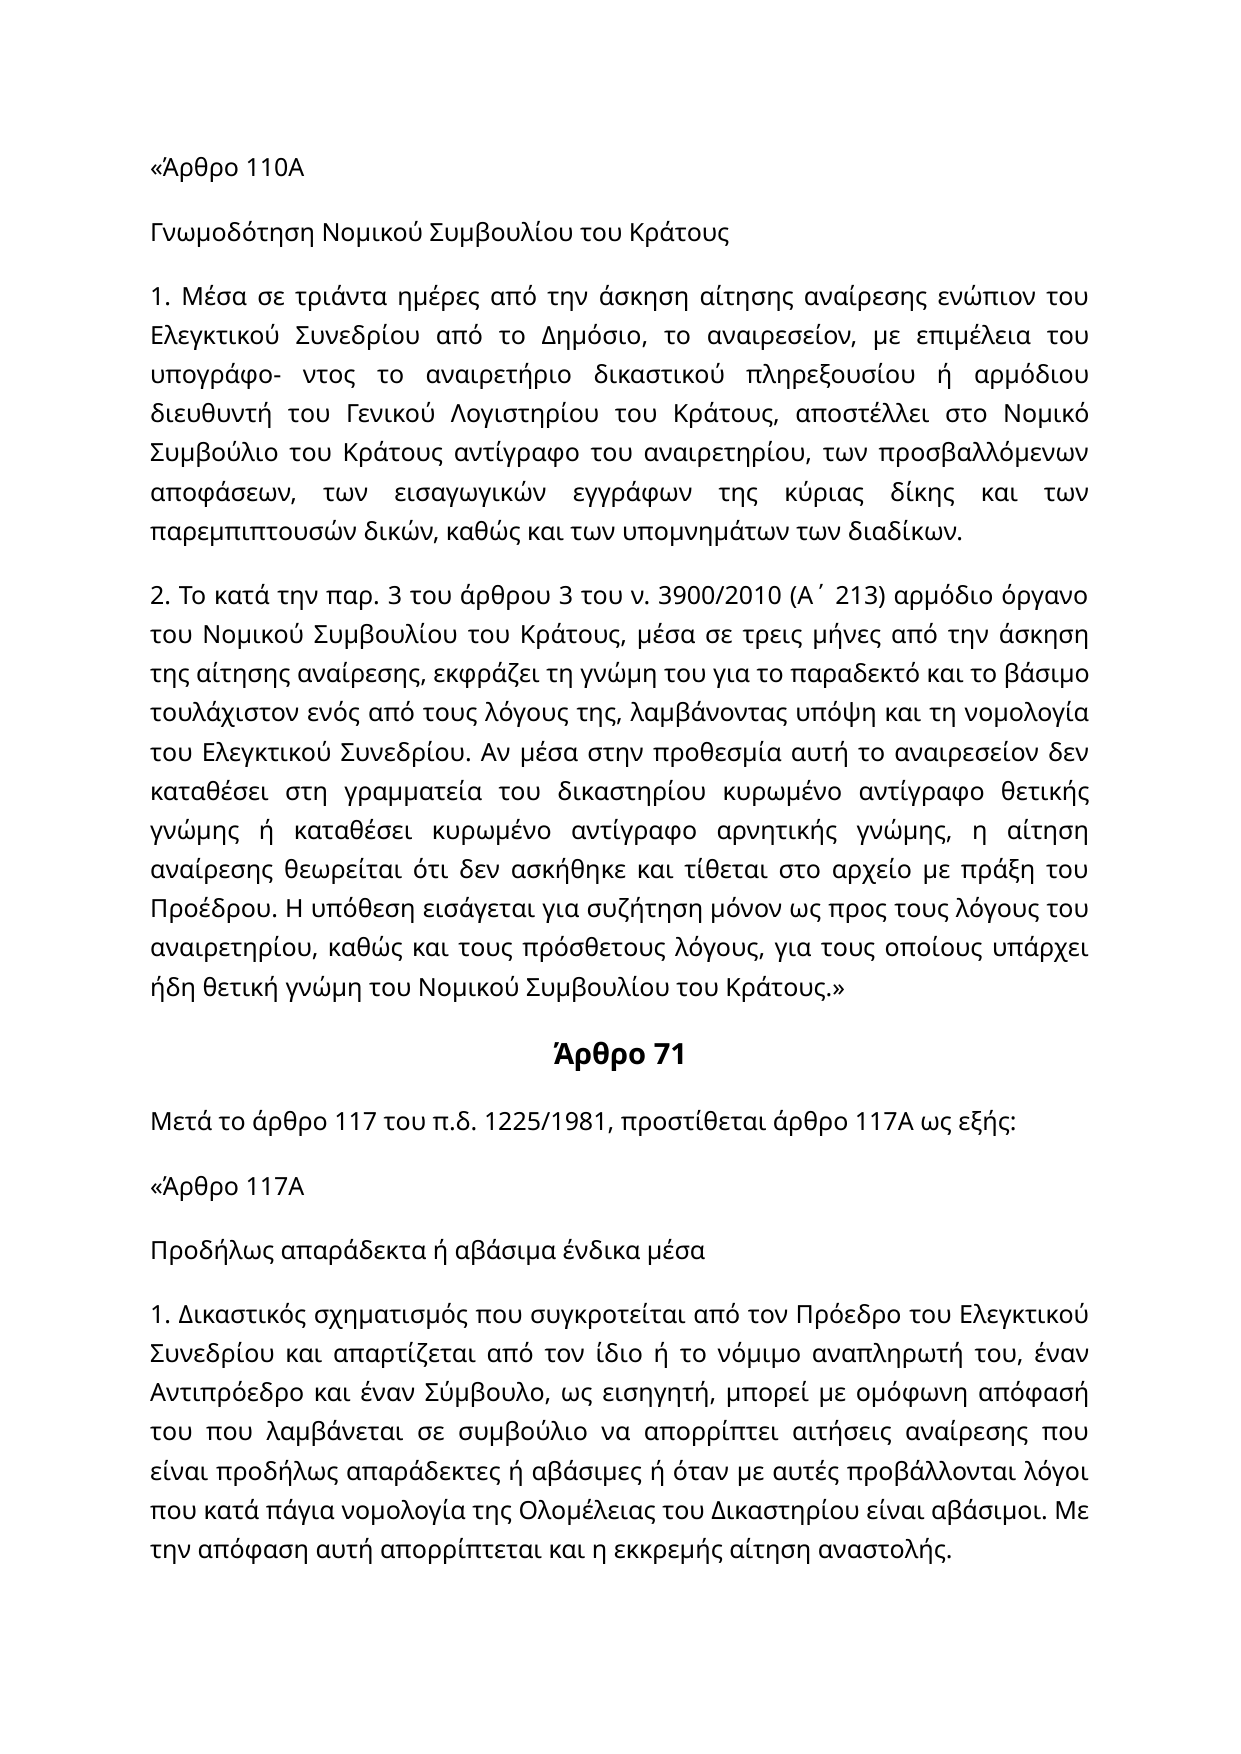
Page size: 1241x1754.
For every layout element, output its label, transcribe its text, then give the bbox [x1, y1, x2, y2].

text Γνωμοδότηση Νομικού Συμβουλίου του Κράτους [150, 214, 1090, 248]
text Προδήλως απαράδεκτα ή αβάσιμα ένδικα μέσα [150, 1232, 1090, 1266]
text «Άρθρο 117Α [150, 1168, 1090, 1202]
text 2. Το κατά την παρ. 3 του άρθρου 3 του ν. 3900/2010 (Α΄ 213) αρμόδιο όργανο του Νομικού Συμβουλίου του Κράτους, μέσα σε τρεις μήνες από την άσκηση της αίτησης αναίρεσης, εκφράζει τη γνώμη του για το παραδεκτό και το βάσιμο τουλάχιστον ενός από τους λόγους της, λαμβάνοντας υπόψη και τη νομολογία του Ελεγκτικού Συνεδρίου. Αν μέσα στην προθεσμία αυτή το αναιρεσείον δεν καταθέσει στη γραμματεία του δικαστηρίου κυρωμένο αντίγραφο θετικής γνώμης ή καταθέσει κυρωμένο αντίγραφο αρνητικής γνώμης, η αίτηση αναίρεσης θεωρείται ότι δεν ασκήθηκε και τίθεται στο αρχείο με πράξη του Προέδρου. Η υπόθεση εισάγεται για συζήτηση μόνον ως προς τους λόγους του αναιρετηρίου, καθώς και τους πρόσθετους λόγους, για τους οποίους υπάρχει ήδη θετική γνώμη του Νομικού Συμβουλίου του Κράτους.» [150, 577, 1090, 1003]
subtitle Άρθρο 71 [150, 1033, 1090, 1073]
text Μετά το άρθρο 117 του π.δ. 1225/1981, προστίθεται άρθρο 117Α ως εξής: [150, 1104, 1090, 1138]
text «Άρθρο 110Α [150, 150, 1090, 184]
text 1. Μέσα σε τριάντα ημέρες από την άσκηση αίτησης αναίρεσης ενώπιον του Ελεγκτικού Συνεδρίου από το Δημόσιο, το αναιρεσείον, με επιμέλεια του υπογράφο- ντος το αναιρετήριο δικαστικού πληρεξουσίου ή αρμόδιου διευθυντή του Γενικού Λογιστηρίου του Κράτους, αποστέλλει στο Νομικό Συμβούλιο του Κράτους αντίγραφο του αναιρετηρίου, των προσβαλλόμενων αποφάσεων, των εισαγωγικών εγγράφων της κύριας δίκης και των παρεμπιπτουσών δικών, καθώς και των υπομνημάτων των διαδίκων. [150, 278, 1090, 547]
text 1. Δικαστικός σχηματισμός που συγκροτείται από τον Πρόεδρο του Ελεγκτικού Συνεδρίου και απαρτίζεται από τον ίδιο ή το νόμιμο αναπληρωτή του, έναν Αντιπρόεδρο και έναν Σύμβουλο, ως εισηγητή, μπορεί με ομόφωνη απόφασή του που λαμβάνεται σε συμβούλιο να απορρίπτει αιτήσεις αναίρεσης που είναι προδήλως απαράδεκτες ή αβάσιμες ή όταν με αυτές προβάλλονται λόγοι που κατά πάγια νομολογία της Ολομέλειας του Δικαστηρίου είναι αβάσιμοι. Με την απόφαση αυτή απορρίπτεται και η εκκρεμής αίτηση αναστολής. [150, 1296, 1090, 1566]
